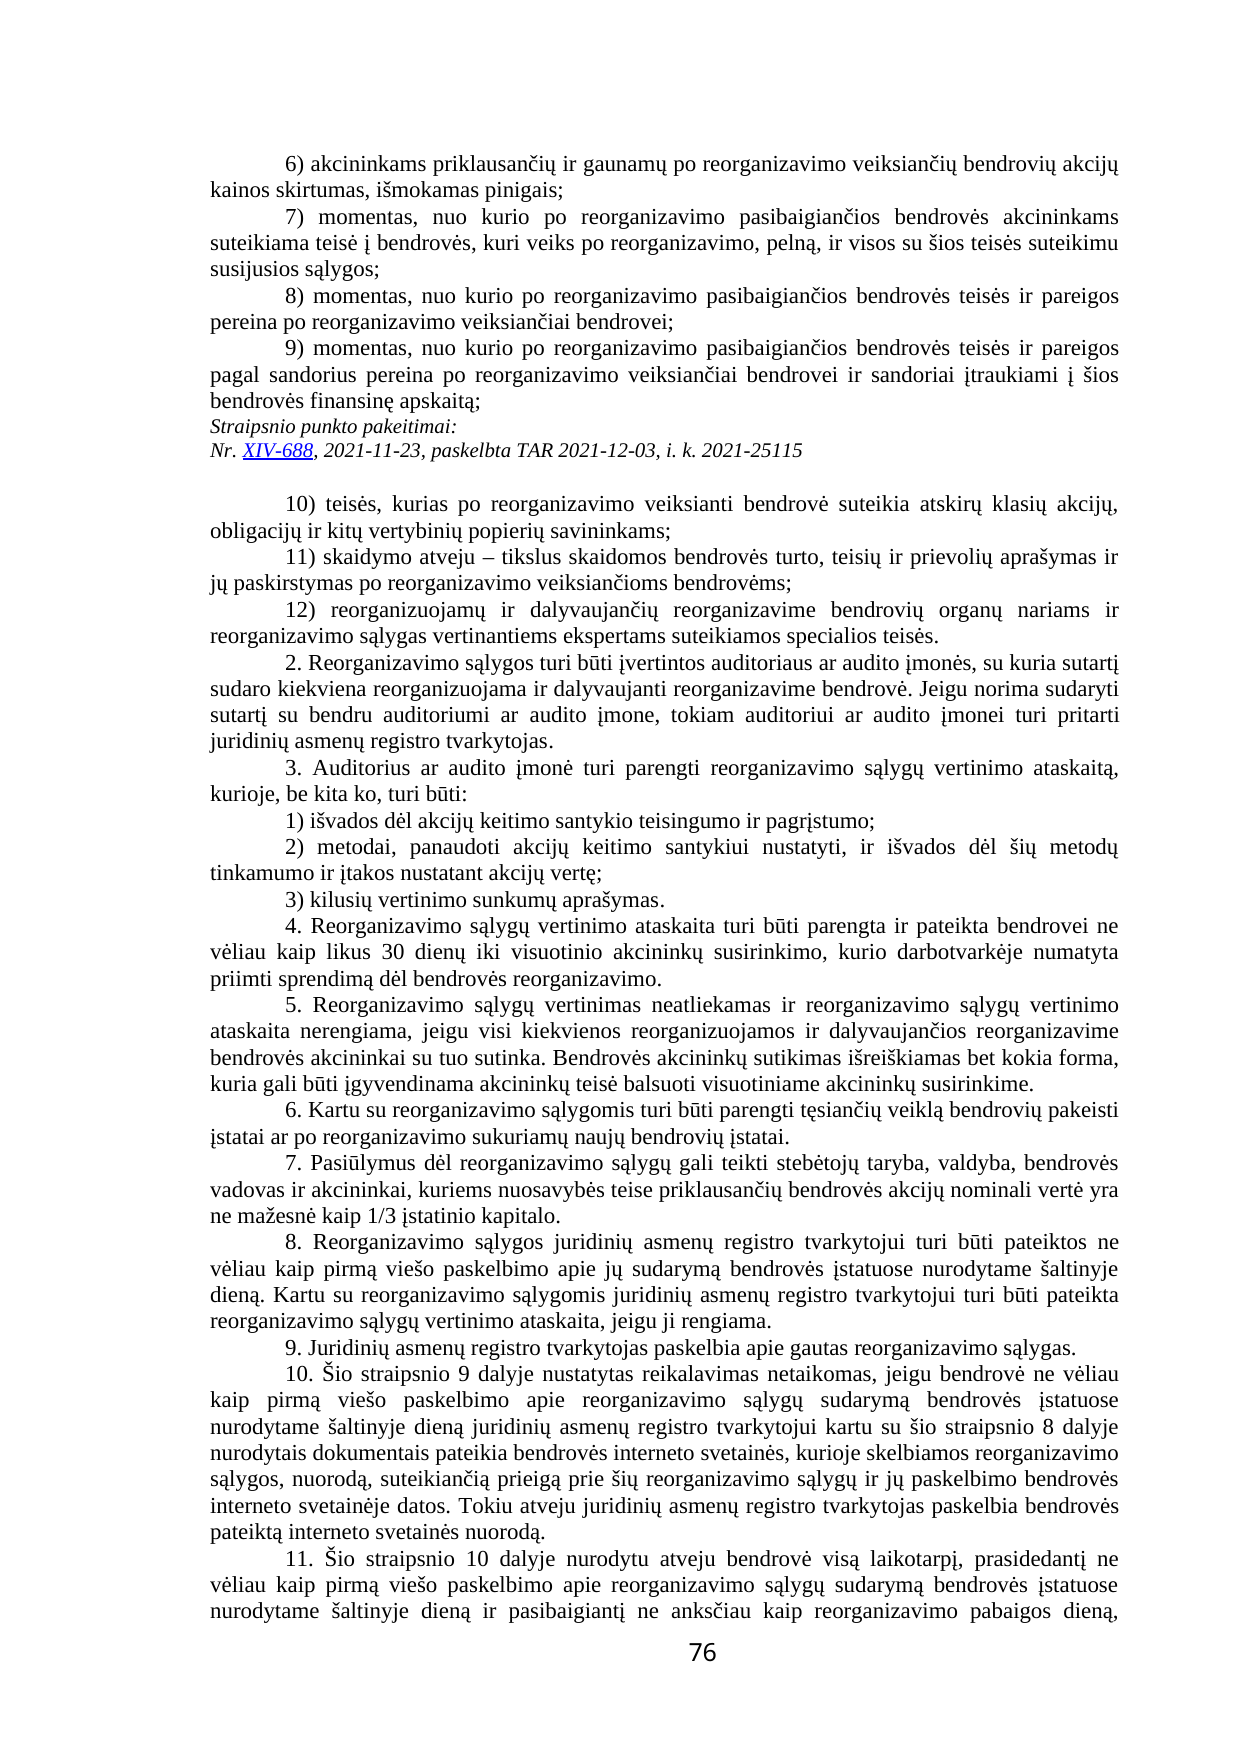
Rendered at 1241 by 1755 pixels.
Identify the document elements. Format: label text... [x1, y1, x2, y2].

text 9) momentas, nuo kurio po reorganizavimo pasibaigiančios bendrovės teisės ir pareigos pagal sandorius pereina po reorganizavimo veiksiančiai bendrovei ir sandoriai įtraukiami į šios bendrovės finansinę apskaitą; [210, 334, 1120, 413]
text 9. Juridinių asmenų registro tvarkytojas paskelbia apie gautas reorganizavimo sąlygas. [210, 1334, 1120, 1360]
text 7) momentas, nuo kurio po reorganizavimo pasibaigiančios bendrovės akcininkams suteikiama teisė į bendrovės, kuri veiks po reorganizavimo, pelną, ir visos su šios teisės suteikimu susijusios sąlygos; [210, 203, 1120, 282]
text 8) momentas, nuo kurio po reorganizavimo pasibaigiančios bendrovės teisės ir pareigos pereina po reorganizavimo veiksiančiai bendrovei; [210, 282, 1120, 334]
text 2) metodai, panaudoti akcijų keitimo santykiui nustatyti, ir išvados dėl šių metodų tinkamumo ir įtakos nustatant akcijų vertę; [210, 833, 1120, 886]
text 11) skaidymo atveju – tikslus skaidomos bendrovės turto, teisių ir prievolių aprašymas ir jų paskirstymas po reorganizavimo veiksiančioms bendrovėms; [210, 543, 1120, 596]
text 2. Reorganizavimo sąlygos turi būti įvertintos auditoriaus ar audito įmonės, su kuria sutartį sudaro kiekviena reorganizuojama ir dalyvaujanti reorganizavime bendrovė. Jeigu norima sudaryti sutartį su bendru auditoriumi ar audito įmone, tokiam auditoriui ar audito įmonei turi pritarti juridinių asmenų registro tvarkytojas. [210, 648, 1120, 754]
text Straipsnio punkto pakeitimai: [210, 413, 1120, 438]
text 3) kilusių vertinimo sunkumų aprašymas. [210, 886, 1120, 912]
text 10) teisės, kurias po reorganizavimo veiksianti bendrovė suteikia atskirų klasių akcijų, obligacijų ir kitų vertybinių popierių savininkams; [210, 490, 1120, 543]
text 12) reorganizuojamų ir dalyvaujančių reorganizavime bendrovių organų nariams ir reorganizavimo sąlygas vertinantiems ekspertams suteikiamos specialios teisės. [210, 596, 1120, 648]
text 8. Reorganizavimo sąlygos juridinių asmenų registro tvarkytojui turi būti pateiktos ne vėliau kaip pirmą viešo paskelbimo apie jų sudarymą bendrovės įstatuose nurodytame šaltinyje dieną. Kartu su reorganizavimo sąlygomis juridinių asmenų registro tvarkytojui turi būti pateikta reorganizavimo sąlygų vertinimo ataskaita, jeigu ji rengiama. [210, 1228, 1120, 1334]
text 10. Šio straipsnio 9 dalyje nustatytas reikalavimas netaikomas, jeigu bendrovė ne vėliau kaip pirmą viešo paskelbimo apie reorganizavimo sąlygų sudarymą bendrovės įstatuose nurodytame šaltinyje dieną juridinių asmenų registro tvarkytojui kartu su šio straipsnio 8 dalyje nurodytais dokumentais pateikia bendrovės interneto svetainės, kurioje skelbiamos reorganizavimo sąlygos, nuorodą, suteikiančią prieigą prie šių reorganizavimo sąlygų ir jų paskelbimo bendrovės interneto svetainėje datos. Tokiu atveju juridinių asmenų registro tvarkytojas paskelbia bendrovės pateiktą interneto svetainės nuorodą. [210, 1360, 1120, 1544]
text 5. Reorganizavimo sąlygų vertinimas neatliekamas ir reorganizavimo sąlygų vertinimo ataskaita nerengiama, jeigu visi kiekvienos reorganizuojamos ir dalyvaujančios reorganizavime bendrovės akcininkai su tuo sutinka. Bendrovės akcininkų sutikimas išreiškiamas bet kokia forma, kuria gali būti įgyvendinama akcininkų teisė balsuoti visuotiniame akcininkų susirinkime. [210, 991, 1120, 1097]
text 3. Auditorius ar audito įmonė turi parengti reorganizavimo sąlygų vertinimo ataskaitą, kurioje, be kita ko, turi būti: [210, 754, 1120, 807]
text 6. Kartu su reorganizavimo sąlygomis turi būti parengti tęsiančių veiklą bendrovių pakeisti įstatai ar po reorganizavimo sukuriamų naujų bendrovių įstatai. [210, 1097, 1120, 1149]
text 7. Pasiūlymus dėl reorganizavimo sąlygų gali teikti stebėtojų taryba, valdyba, bendrovės vadovas ir akcininkai, kuriems nuosavybės teise priklausančių bendrovės akcijų nominali vertė yra ne mažesnė kaip 1/3 įstatinio kapitalo. [210, 1149, 1120, 1228]
text 6) akcininkams priklausančių ir gaunamų po reorganizavimo veiksiančių bendrovių akcijų kainos skirtumas, išmokamas pinigais; [210, 150, 1120, 203]
text Nr. XIV-688, 2021-11-23, paskelbta TAR 2021-12-03, i. k. 2021-25115 [210, 438, 1120, 462]
text 4. Reorganizavimo sąlygų vertinimo ataskaita turi būti parengta ir pateikta bendrovei ne vėliau kaip likus 30 dienų iki visuotinio akcininkų susirinkimo, kurio darbotvarkėje numatyta priimti sprendimą dėl bendrovės reorganizavimo. [210, 912, 1120, 991]
text 1) išvados dėl akcijų keitimo santykio teisingumo ir pagrįstumo; [210, 807, 1120, 833]
text 11. Šio straipsnio 10 dalyje nurodytu atveju bendrovė visą laikotarpį, prasidedantį ne vėliau kaip pirmą viešo paskelbimo apie reorganizavimo sąlygų sudarymą bendrovės įstatuose nurodytame šaltinyje dieną ir pasibaigiantį ne anksčiau kaip reorganizavimo pabaigos dieną, [210, 1544, 1120, 1624]
